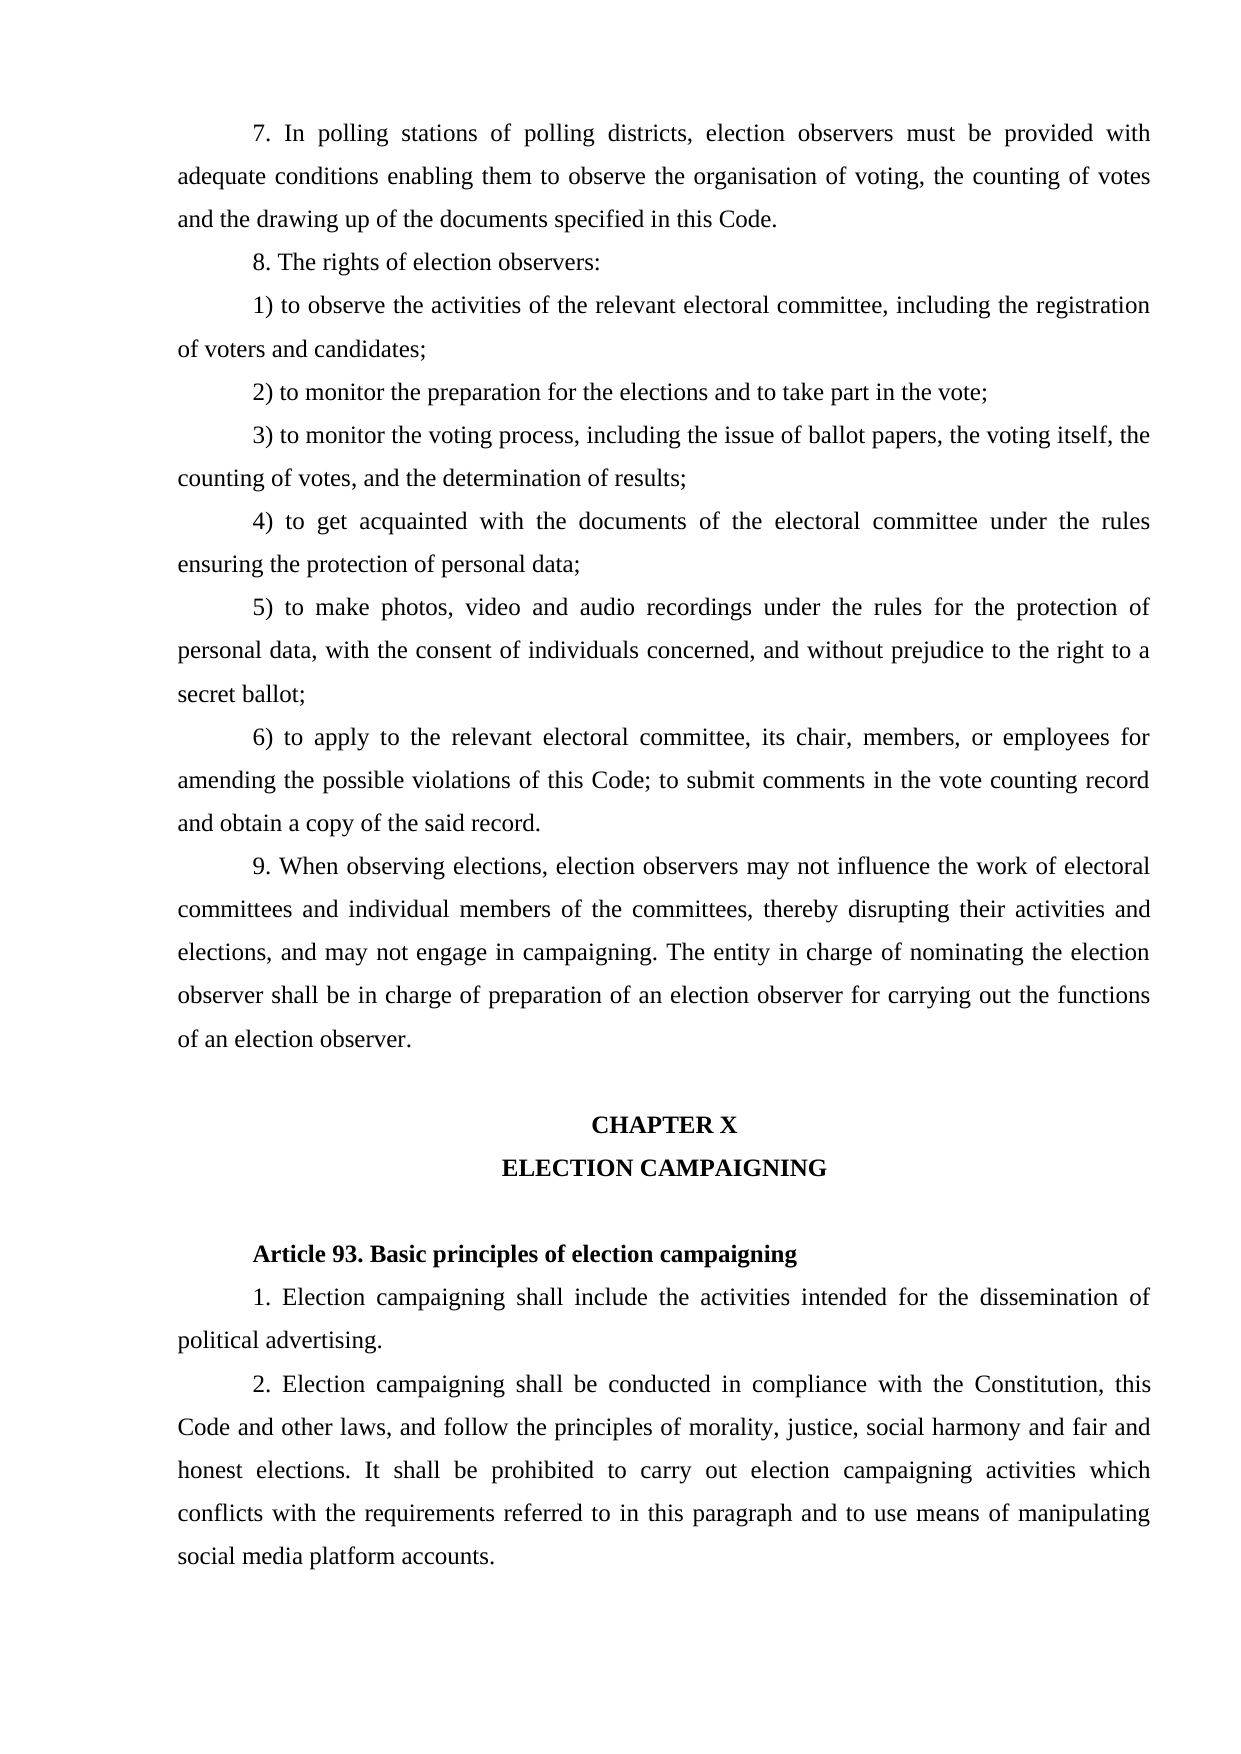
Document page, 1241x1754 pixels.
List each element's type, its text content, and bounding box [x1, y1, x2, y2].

text 2) to monitor the preparation for the elections and to take part in the vote; [177, 377, 1152, 406]
text 9. When observing elections, election observers may not influence the work of electoral committees and individual members of the committees, thereby disrupting their activities and elections, and may not engage in campaigning. The entity in charge of nominating the election observer shall be in charge of preparation of an election observer for carrying out the functions of an election observer. [177, 851, 1152, 1052]
text 4) to get acquainted with the documents of the electoral committee under the rules ensuring the protection of personal data; [177, 506, 1152, 578]
text 6) to apply to the relevant electoral committee, its chair, members, or employees for amending the possible violations of this Code; to submit comments in the vote counting record and obtain a copy of the said record. [177, 722, 1152, 837]
text 3) to monitor the voting process, including the issue of ballot papers, the voting itself, the counting of votes, and the determination of results; [177, 420, 1152, 492]
text 1. Election campaigning shall include the activities intended for the dissemination of political advertising. [177, 1282, 1152, 1354]
text 5) to make photos, video and audio recordings under the rules for the protection of personal data, with the consent of individuals concerned, and without prejudice to the right to a secret ballot; [177, 592, 1152, 707]
text 7. In polling stations of polling districts, election observers must be provided with adequate conditions enabling them to observe the organisation of voting, the counting of votes and the drawing up of the documents specified in this Code. [177, 118, 1152, 233]
text 1) to observe the activities of the relevant electoral committee, including the registration of voters and candidates; [177, 291, 1152, 362]
text Article 93. Basic principles of election campaigning [177, 1239, 1152, 1268]
text 2. Election campaigning shall be conducted in compliance with the Constitution, this Code and other laws, and follow the principles of morality, justice, social harmony and fair and honest elections. It shall be prohibited to carry out election campaigning activities which conflicts with the requirements referred to in this paragraph and to use means of manipulating social media platform accounts. [177, 1369, 1152, 1570]
text ELECTION CAMPAIGNING [177, 1153, 1152, 1182]
text CHAPTER X [177, 1110, 1152, 1139]
text 8. The rights of election observers: [177, 247, 1152, 276]
